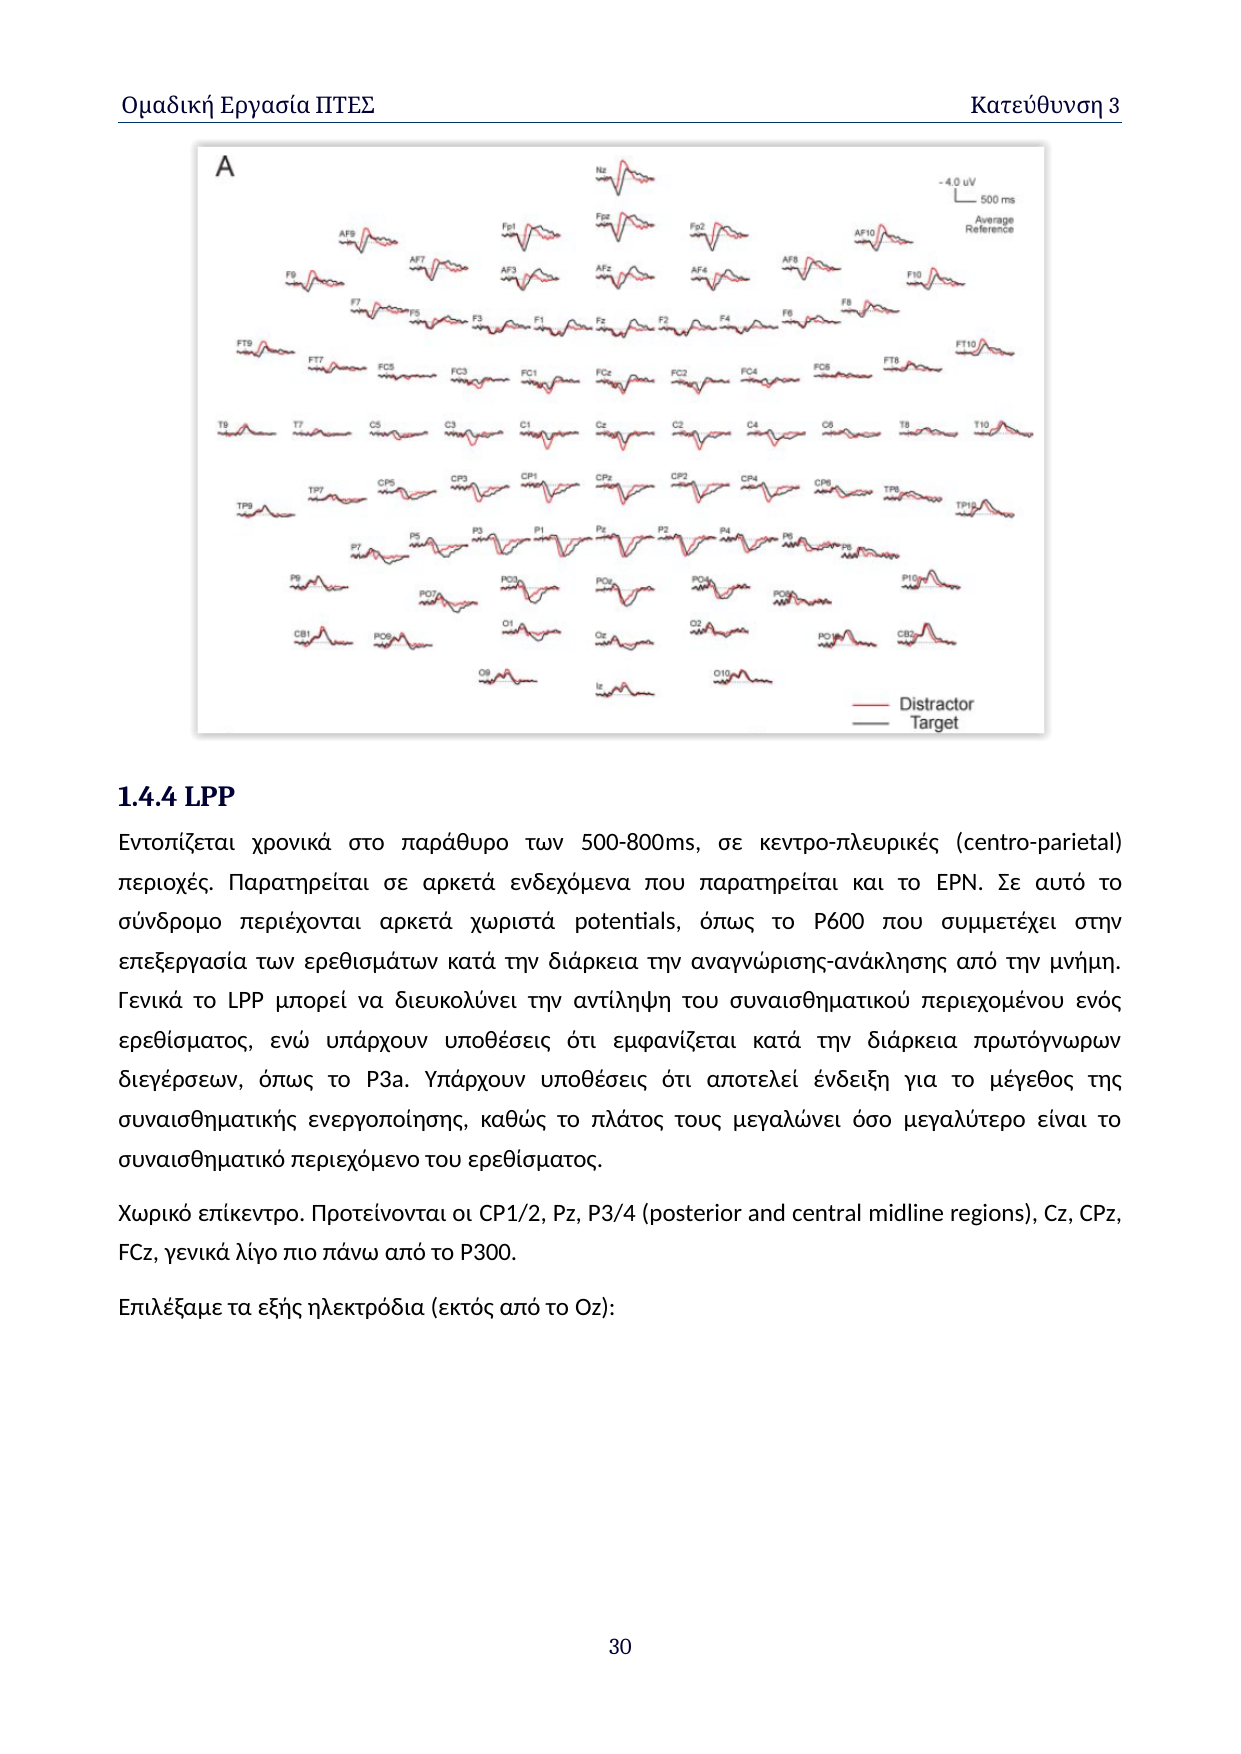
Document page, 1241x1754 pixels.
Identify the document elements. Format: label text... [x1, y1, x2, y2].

text Εντοπίζεται χρονικά στο παράθυρο των 500-800ms, σε κεντρο-πλευρικές (centro-parietal) περιοχές. Παρατηρείται σε αρκετά ενδεχόμενα που παρατηρείται και το EPN. Σε αυτό το σύνδρομο περιέχονται αρκετά χωριστά potentials, όπως το P600 που συμμετέχει στην επεξεργασία των ερεθισμάτων κατά την διάρκεια την αναγνώρισης-ανάκλησης από την μνήμη. Γενικά το LPP μπορεί να διευκολύνει την αντίληψη του συναισθηματικού περιεχομένου ενός ερεθίσματος, ενώ υπάρχουν υποθέσεις ότι εμφανίζεται κατά την διάρκεια πρωτόγνωρων διεγέρσεων, όπως το P3a. Υπάρχουν υποθέσεις ότι αποτελεί ένδειξη για το μέγεθος της συναισθηματικής ενεργοποίησης, καθώς το πλάτος τους μεγαλώνει όσο μεγαλύτερο είναι το συναισθηματικό περιεχόμενο του ερεθίσματος. [118, 826, 1122, 1173]
subtitle LPP [118, 780, 1122, 813]
text Χωρικό επίκεντρο. Προτείνονται οι CP1/2, Pz, P3/4 (posterior and central midline regions), Cz, CPz, FCz, γενικά λίγο πιο πάνω από το P300. [118, 1197, 1122, 1267]
text Επιλέξαμε τα εξής ηλεκτρόδια (εκτός από το Oz): [118, 1291, 1122, 1321]
picture [188, 137, 1053, 742]
